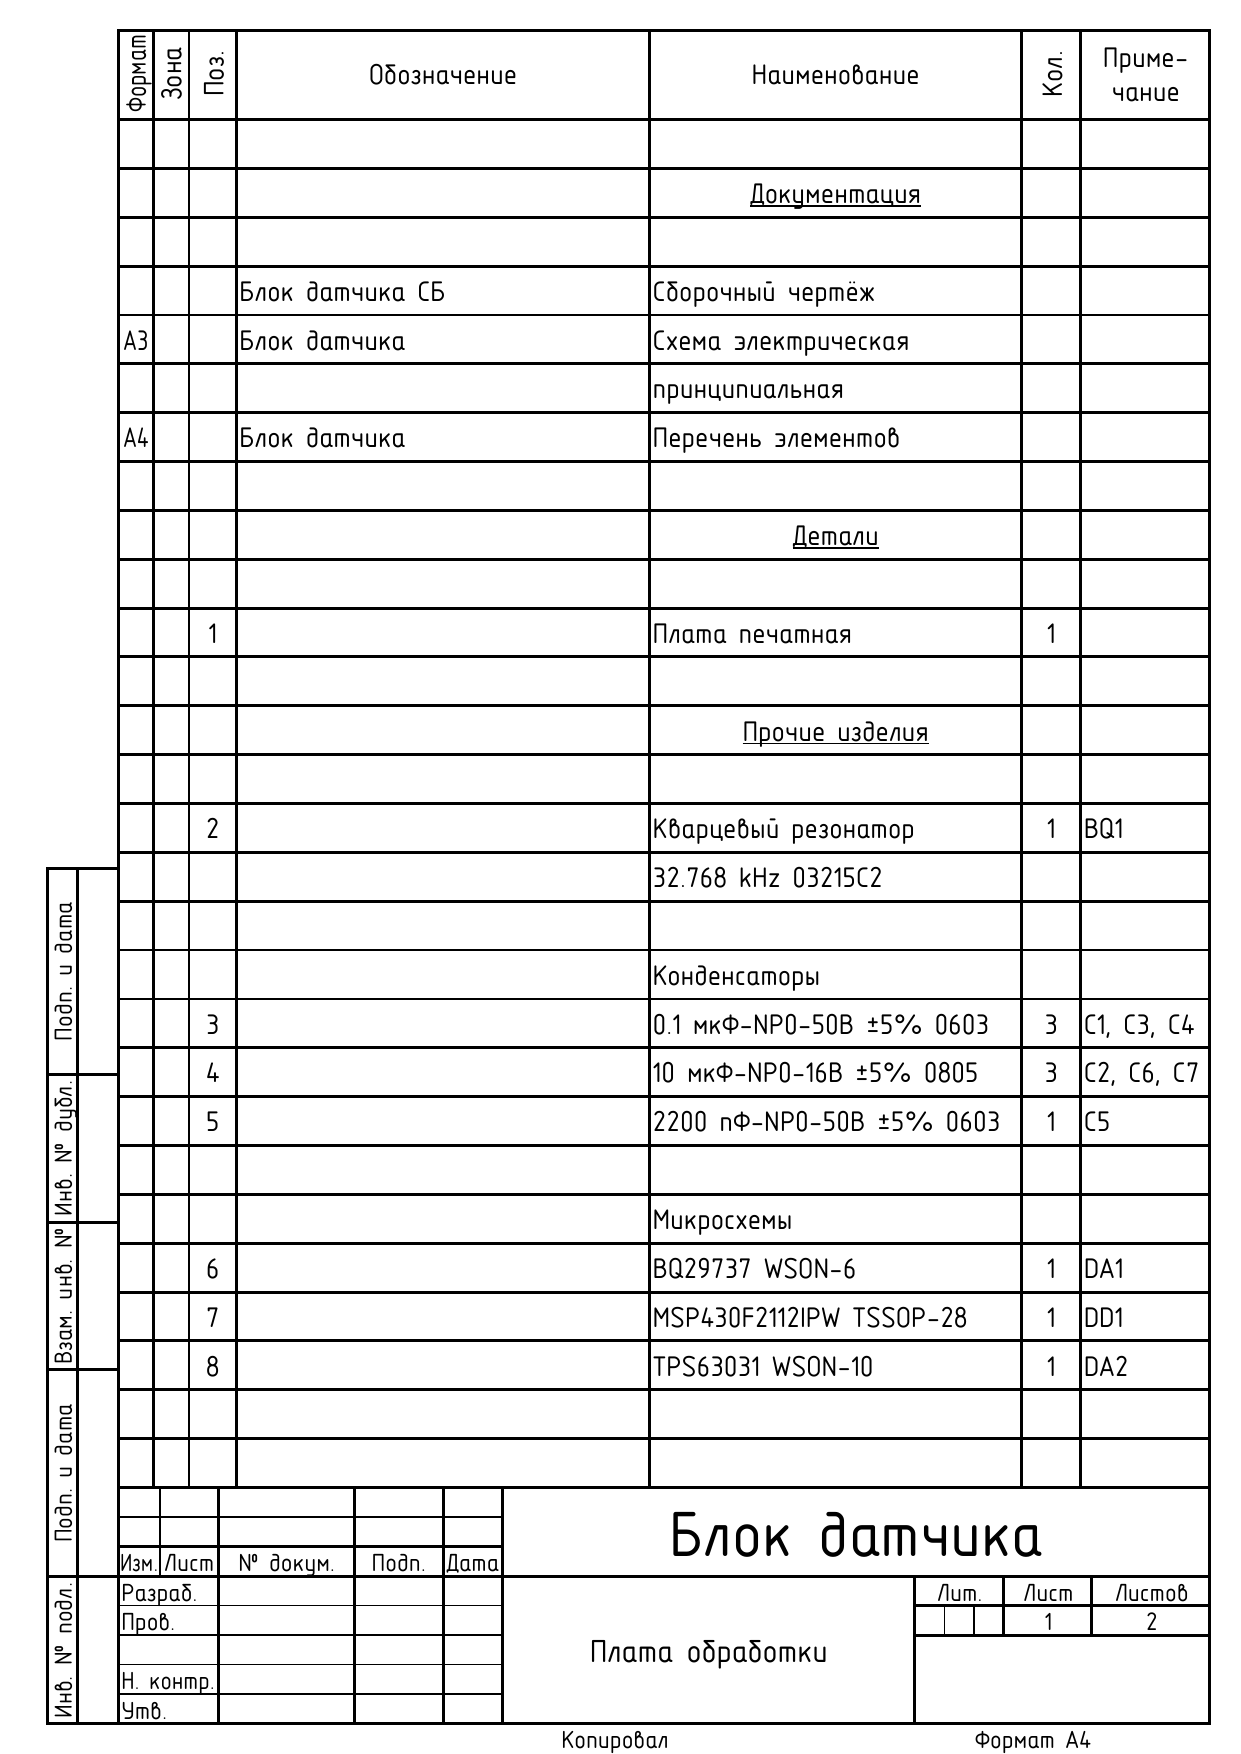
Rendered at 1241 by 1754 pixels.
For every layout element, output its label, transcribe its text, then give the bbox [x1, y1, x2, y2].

table_cell [238, 512, 648, 558]
table_header Кол. [1023, 30, 1079, 118]
table_cell [118, 756, 152, 802]
table_cell [238, 219, 648, 264]
table_cell 8 [190, 1342, 235, 1388]
table_cell [1023, 463, 1079, 509]
table_cell [155, 1147, 188, 1193]
table_cell DA1 [1082, 1245, 1211, 1291]
table_cell [238, 1342, 648, 1388]
table_cell [238, 1147, 648, 1193]
table_cell [1023, 170, 1079, 216]
table_header Приме- чание [1082, 30, 1211, 118]
table_cell [190, 365, 235, 411]
table_cell [1023, 854, 1079, 900]
table_cell [119, 1342, 152, 1388]
table_cell [1023, 365, 1079, 411]
table_cell [1082, 512, 1211, 558]
table_cell [1023, 1440, 1079, 1486]
table_cell [1082, 756, 1211, 802]
table_cell [1023, 658, 1079, 704]
table_cell [1082, 610, 1211, 655]
table_cell [1082, 170, 1211, 216]
table_cell [155, 903, 188, 948]
table_cell [1023, 414, 1079, 460]
table_cell [238, 121, 648, 167]
table_cell [238, 1245, 648, 1291]
table_cell [238, 1098, 648, 1144]
table_cell [651, 1391, 1020, 1437]
table_cell [238, 1196, 648, 1242]
table_cell [118, 658, 152, 704]
table_cell [155, 1049, 188, 1095]
table_header Обозначение [238, 30, 648, 118]
table_cell [119, 951, 152, 997]
table_cell [155, 365, 188, 411]
table_cell [1082, 268, 1211, 313]
table_cell A4 [118, 414, 152, 460]
table_cell [1023, 756, 1079, 802]
table_cell [238, 1000, 648, 1046]
table_cell BQ1 [1082, 805, 1211, 851]
table_header Формат [118, 30, 152, 118]
table_cell [1023, 1196, 1079, 1242]
table_cell 32.768 kHz 03215C2 [651, 854, 1020, 900]
table_cell [190, 512, 235, 558]
table_cell [155, 707, 188, 753]
table_cell 3 [1023, 1049, 1079, 1095]
table_cell [1082, 463, 1211, 509]
table_cell 7 [190, 1294, 235, 1339]
table_cell 1 [1023, 805, 1079, 851]
table_cell [155, 414, 188, 460]
table_cell [118, 121, 152, 167]
table_cell Блок датчика СБ [238, 268, 648, 313]
table_cell [651, 1440, 1020, 1486]
table_cell 0.1 мкФ-NP0-50В ±5% 0603 [651, 1000, 1020, 1046]
table_cell [190, 121, 235, 167]
table_cell [238, 756, 648, 802]
table_cell 6 [190, 1245, 235, 1291]
table_cell Схема электрическая [651, 316, 1020, 362]
table_cell [155, 1196, 188, 1242]
table_cell [155, 854, 188, 900]
table_cell [118, 170, 152, 216]
table_cell [119, 1000, 152, 1046]
table_cell [155, 805, 188, 851]
table_cell Перечень элементов [651, 414, 1020, 460]
table_cell [238, 658, 648, 704]
table_cell [155, 561, 188, 607]
table_cell [118, 268, 152, 313]
table_cell [651, 658, 1020, 704]
table_cell [190, 268, 235, 313]
table_cell Плата печатная [651, 610, 1020, 655]
table_cell [118, 463, 152, 509]
table_cell [238, 903, 648, 948]
table_cell [238, 854, 648, 900]
table_cell [238, 561, 648, 607]
table_cell 10 мкФ-NP0-16В ±5% 0805 [651, 1049, 1020, 1095]
table_cell [1082, 121, 1211, 167]
table_cell C1, C3, C4 [1082, 1000, 1211, 1046]
table_cell [190, 658, 235, 704]
table_cell Конденсаторы [651, 951, 1020, 997]
table_cell [119, 1049, 152, 1095]
table_cell [190, 1440, 235, 1486]
table_cell [155, 170, 188, 216]
table_cell [155, 610, 188, 655]
table_cell 4 [190, 1049, 235, 1095]
table_cell C5 [1082, 1098, 1211, 1144]
table_cell [238, 610, 648, 655]
table_cell [155, 512, 188, 558]
table_cell [190, 561, 235, 607]
table_cell [238, 463, 648, 509]
table_cell BQ29737 WSON-6 [651, 1245, 1020, 1291]
table_cell [1082, 414, 1211, 460]
table_cell [190, 951, 235, 997]
table_cell [155, 1245, 188, 1291]
table_cell Блок датчика [238, 316, 648, 362]
table_cell [119, 1440, 152, 1486]
table_cell 2200 пФ-NP0-50В ±5% 0603 [651, 1098, 1020, 1144]
table_cell 1 [1023, 1342, 1079, 1388]
table_cell 1 [1023, 1245, 1079, 1291]
table_cell [190, 1147, 235, 1193]
table_cell [238, 1049, 648, 1095]
table_cell [119, 903, 152, 948]
table_cell Кварцевый резонатор [651, 805, 1020, 851]
table_cell [119, 1196, 152, 1242]
table_cell [1082, 219, 1211, 264]
table_cell DD1 [1082, 1294, 1211, 1339]
table_cell принципиальная [651, 365, 1020, 411]
table_cell [238, 170, 648, 216]
table_cell [1082, 316, 1211, 362]
table_cell [1082, 1440, 1211, 1486]
table_cell [119, 1098, 152, 1144]
table_cell [1082, 365, 1211, 411]
table_cell [155, 951, 188, 997]
table_cell [238, 805, 648, 851]
table_cell [238, 1440, 648, 1486]
table_cell MSP430F2112IPW TSSOP-28 [651, 1294, 1020, 1339]
table_cell [651, 219, 1020, 264]
table_cell C2, C6, C7 [1082, 1049, 1211, 1095]
table_cell [1023, 561, 1079, 607]
table_header Наименование [651, 30, 1020, 118]
table_cell [155, 756, 188, 802]
table_cell [190, 1391, 235, 1437]
table_cell [118, 219, 152, 264]
table_cell [155, 1294, 188, 1339]
table_cell [190, 316, 235, 362]
table_cell [155, 1000, 188, 1046]
table_cell Блок датчика [238, 414, 648, 460]
table_cell DA2 [1082, 1342, 1211, 1388]
table_cell [1082, 854, 1211, 900]
table_cell [155, 1440, 188, 1486]
table_cell [118, 610, 152, 655]
table_cell TPS63031 WSON-10 [651, 1342, 1020, 1388]
table_header Зона [155, 30, 188, 118]
table_cell [238, 707, 648, 753]
table_cell [651, 1147, 1020, 1193]
table_cell Прочие изделия [651, 707, 1020, 753]
table_cell [119, 1391, 152, 1437]
table_cell 1 [1023, 610, 1079, 655]
table_cell [155, 658, 188, 704]
table_cell [155, 121, 188, 167]
table_cell [1023, 707, 1079, 753]
table_cell Документация [651, 170, 1020, 216]
table_cell [190, 707, 235, 753]
table_cell [1023, 121, 1079, 167]
table_cell [1082, 561, 1211, 607]
table_cell [651, 561, 1020, 607]
table_cell [155, 1098, 188, 1144]
table_cell [1082, 1196, 1211, 1242]
table_cell [155, 1391, 188, 1437]
table_cell [119, 1147, 152, 1193]
table_cell [190, 903, 235, 948]
table_cell [1023, 219, 1079, 264]
table_cell A3 [118, 316, 152, 362]
table_cell [651, 463, 1020, 509]
table_cell Детали [651, 512, 1020, 558]
table_cell [1023, 951, 1079, 997]
table_cell [155, 219, 188, 264]
table_cell [118, 512, 152, 558]
table_cell [1082, 707, 1211, 753]
table_cell [1023, 1147, 1079, 1193]
table_cell [238, 1294, 648, 1339]
table_cell [190, 414, 235, 460]
table_cell [651, 121, 1020, 167]
table_cell [1023, 1391, 1079, 1437]
table_cell [155, 463, 188, 509]
table_cell Микросхемы [651, 1196, 1020, 1242]
table_cell [190, 756, 235, 802]
table_cell Сборочный чертёж [651, 268, 1020, 313]
table_cell 3 [190, 1000, 235, 1046]
table_cell [119, 1245, 152, 1291]
table_cell [238, 951, 648, 997]
table_cell [1082, 1391, 1211, 1437]
table_cell [1023, 512, 1079, 558]
table_cell [1082, 951, 1211, 997]
table_cell [155, 316, 188, 362]
table_cell [190, 1196, 235, 1242]
table_cell [1023, 268, 1079, 313]
table_cell [1023, 903, 1079, 948]
table_header Поз. [190, 30, 235, 118]
table_cell 1 [1023, 1294, 1079, 1339]
table_cell [118, 854, 152, 900]
table_cell 1 [190, 610, 235, 655]
table_cell [190, 219, 235, 264]
table_cell [1082, 1147, 1211, 1193]
table_cell 2 [190, 805, 235, 851]
table_cell [190, 463, 235, 509]
table_cell [118, 561, 152, 607]
table_cell [238, 365, 648, 411]
table_cell [119, 1294, 152, 1339]
table_cell [118, 707, 152, 753]
table_cell [651, 903, 1020, 948]
table_cell [1023, 316, 1079, 362]
table_cell [155, 1342, 188, 1388]
table_cell [238, 1391, 648, 1437]
table_cell 5 [190, 1098, 235, 1144]
table_cell [651, 756, 1020, 802]
table_cell [1082, 903, 1211, 948]
table_cell [118, 365, 152, 411]
table_cell [190, 854, 235, 900]
table_cell [118, 805, 152, 851]
table_cell 3 [1023, 1000, 1079, 1046]
table_cell [190, 170, 235, 216]
table_cell [155, 268, 188, 313]
table_cell [1082, 658, 1211, 704]
table_cell 1 [1023, 1098, 1079, 1144]
